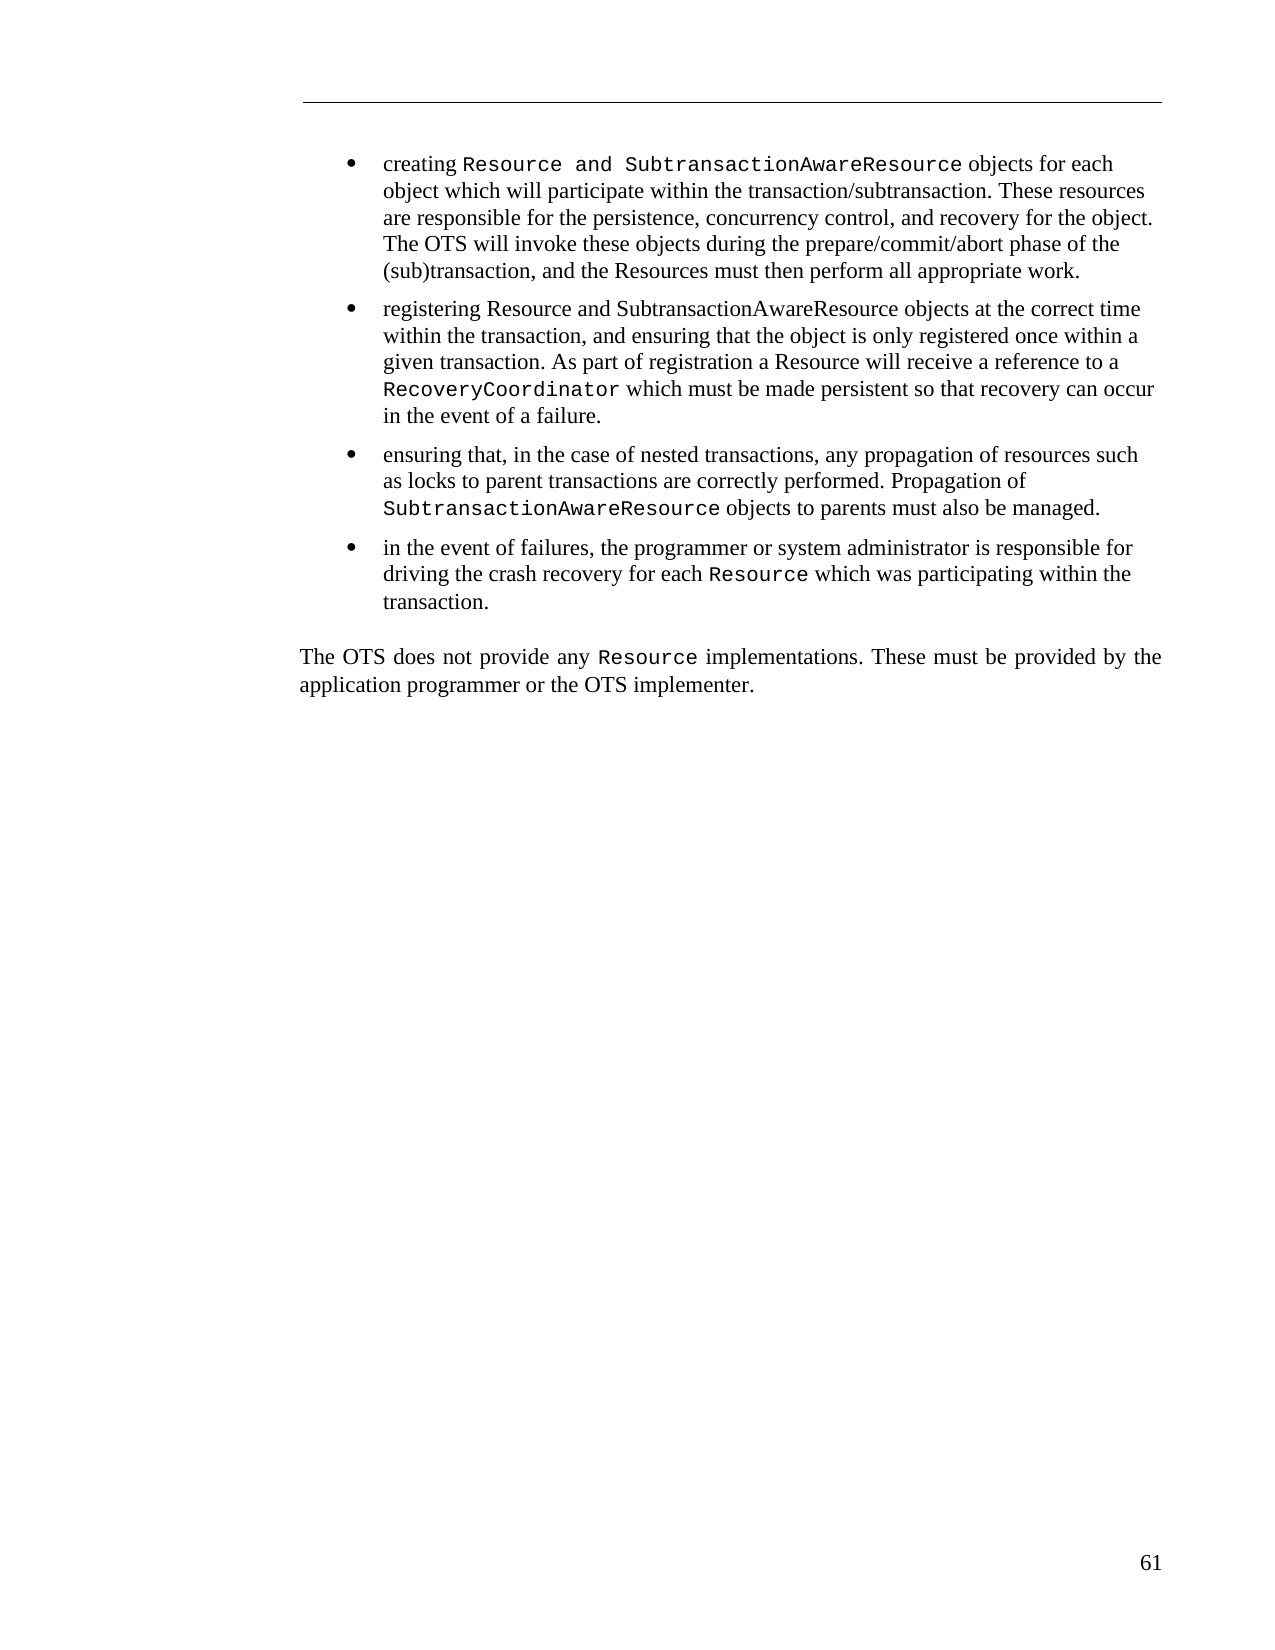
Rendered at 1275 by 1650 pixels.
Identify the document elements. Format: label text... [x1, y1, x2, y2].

list ensuring that, in the case of nested transactions, any propagation of resources such as locks to parent transactions are correctly performed. Propagation of SubtransactionAwareResource objects to parents must also be managed. [347, 441, 1162, 521]
list in the event of failures, the programmer or system administrator is responsible for driving the crash recovery for each Resource which was participating within the transaction. [347, 534, 1162, 614]
list registering Resource and SubtransactionAwareResource objects at the correct time within the transaction, and ensuring that the object is only registered once within a given transaction. As part of registration a Resource will receive a reference to a RecoveryCoordinator which must be made persistent so that recovery can occur in the event of a failure. [347, 296, 1162, 428]
list creating Resource and SubtransactionAwareResource objects for each object which will participate within the transaction/subtransaction. These resources are responsible for the persistence, concurrency control, and recovery for the object. The OTS will invoke these objects during the prepare/commit/abort phase of the (sub)transaction, and the Resources must then perform all appropriate work. [347, 150, 1162, 283]
text The OTS does not provide any Resource implementations. These must be provided by the application programmer or the OTS implementer. [299, 643, 1162, 697]
